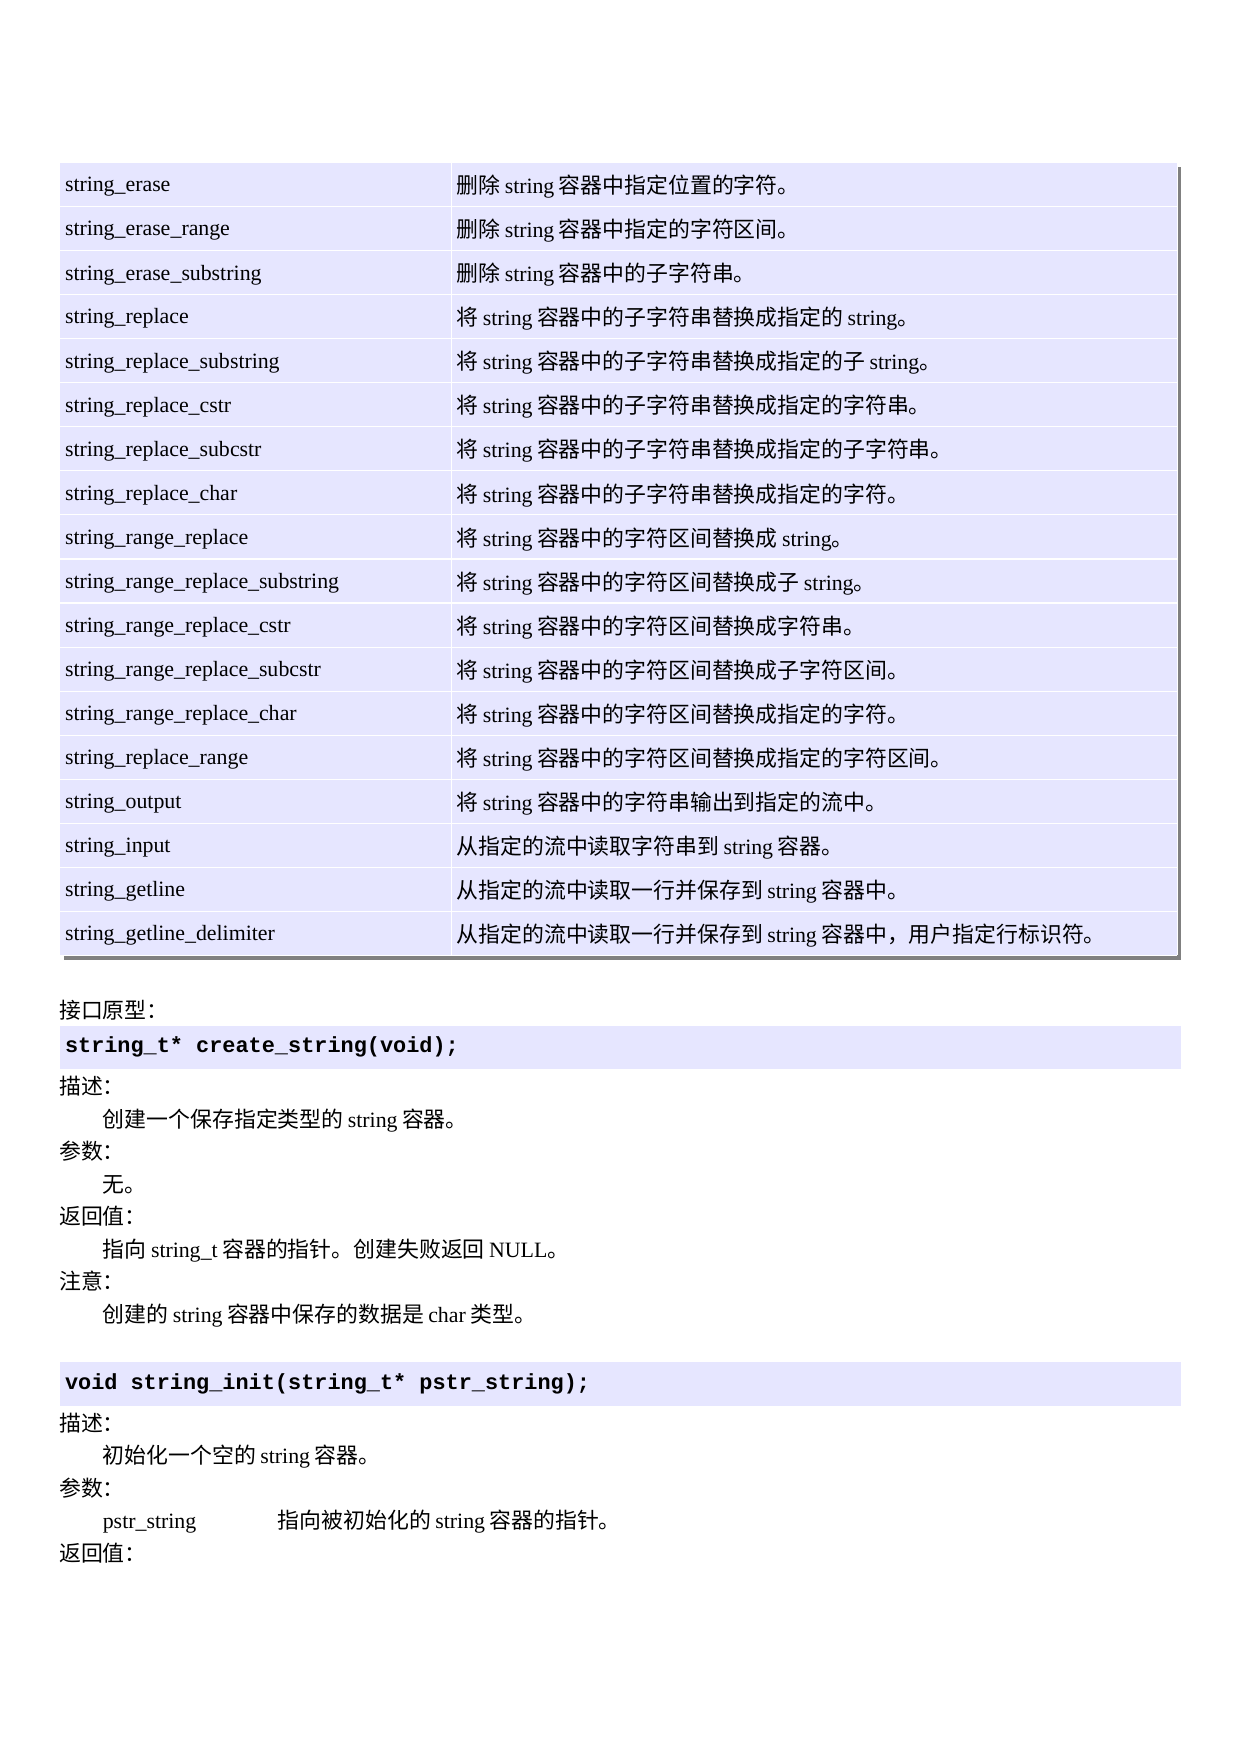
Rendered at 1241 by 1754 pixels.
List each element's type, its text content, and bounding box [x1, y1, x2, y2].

table_cell string_erase [60, 163, 451, 206]
table_cell 删除string容器中指定的字符区间。 [452, 207, 1177, 250]
table_cell 将string容器中的字符串输出到指定的流中。 [452, 780, 1177, 823]
table_cell string_replace_subcstr [60, 427, 451, 470]
table_cell 从指定的流中读取一行并保存到string容器中，用户指定行标识符。 [452, 912, 1177, 955]
text 参数： [59, 1471, 1181, 1503]
text 返回值： [59, 1199, 1181, 1231]
text 参数： [59, 1134, 1181, 1166]
table_cell 删除string容器中指定位置的字符。 [452, 163, 1177, 206]
text 注意： [59, 1264, 1181, 1296]
table_cell string_replace [60, 295, 451, 338]
table_cell string_erase_substring [60, 251, 451, 294]
text 接口原型： [59, 992, 1181, 1025]
table_cell string_replace_char [60, 471, 451, 514]
table_cell string_erase_range [60, 207, 451, 250]
table_cell 从指定的流中读取字符串到string容器。 [452, 824, 1177, 867]
table_cell 将string容器中的字符区间替换成string。 [452, 515, 1177, 558]
text 创建的string容器中保存的数据是char类型。 [59, 1296, 1181, 1329]
text 指向string_t容器的指针。创建失败返回NULL。 [59, 1231, 1181, 1264]
text 描述： [59, 1070, 1181, 1101]
table_cell string_replace_cstr [60, 383, 451, 426]
table_cell 将string容器中的子字符串替换成指定的字符。 [452, 471, 1177, 514]
table_cell string_replace_range [60, 736, 451, 779]
table_cell string_getline [60, 868, 451, 911]
table_cell string_range_replace [60, 515, 451, 558]
text 返回值： [59, 1536, 1181, 1568]
table_cell string_range_replace_subcstr [60, 648, 451, 691]
table_cell 将string容器中的字符区间替换成子string。 [452, 560, 1177, 602]
table_cell 将string容器中的子字符串替换成指定的子字符串。 [452, 427, 1177, 470]
text pstr_string 指向被初始化的string容器的指针。 [59, 1503, 1181, 1536]
table_cell 将string容器中的字符区间替换成子字符区间。 [452, 648, 1177, 691]
table_cell string_getline_delimiter [60, 912, 451, 955]
text 无。 [59, 1166, 1181, 1199]
table_header string_t* create_string(void); [60, 1026, 1181, 1069]
table_cell 将string容器中的字符区间替换成指定的字符区间。 [452, 736, 1177, 779]
text 创建一个保存指定类型的string容器。 [59, 1101, 1181, 1134]
table_cell 删除string容器中的子字符串。 [452, 251, 1177, 294]
table_cell 将string容器中的子字符串替换成指定的string。 [452, 295, 1177, 338]
text 初始化一个空的string容器。 [59, 1438, 1181, 1471]
table_cell string_range_replace_cstr [60, 604, 451, 647]
table_cell string_range_replace_substring [60, 560, 451, 602]
table_cell string_output [60, 780, 451, 823]
table_cell string_replace_substring [60, 339, 451, 382]
table_cell 将string容器中的子字符串替换成指定的字符串。 [452, 383, 1177, 426]
table_cell 将string容器中的字符区间替换成指定的字符。 [452, 692, 1177, 735]
table_cell 从指定的流中读取一行并保存到string容器中。 [452, 868, 1177, 911]
text 描述： [59, 1407, 1181, 1438]
table_cell string_range_replace_char [60, 692, 451, 735]
table_cell string_input [60, 824, 451, 867]
table_cell 将string容器中的子字符串替换成指定的子string。 [452, 339, 1177, 382]
table_cell 将string容器中的字符区间替换成字符串。 [452, 604, 1177, 647]
table_header void string_init(string_t* pstr_string); [60, 1362, 1181, 1406]
